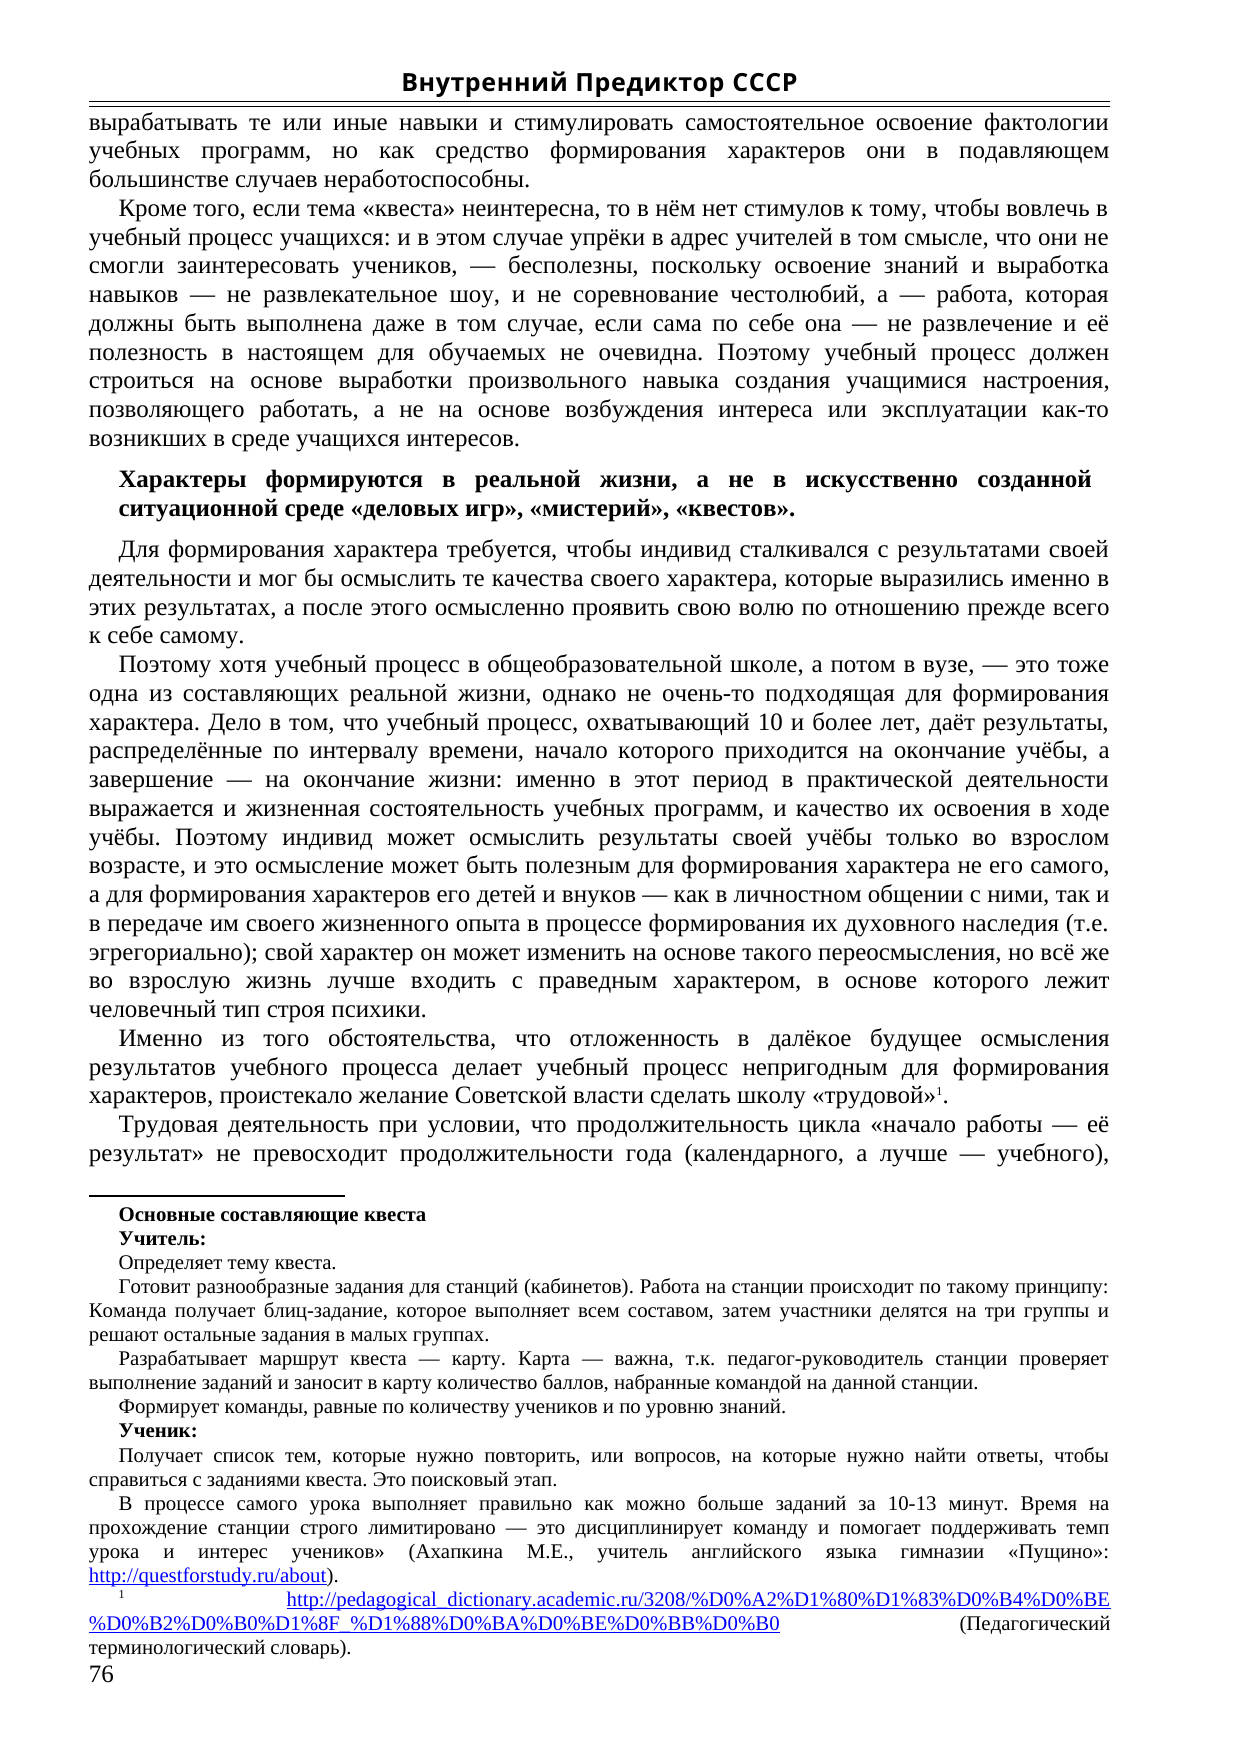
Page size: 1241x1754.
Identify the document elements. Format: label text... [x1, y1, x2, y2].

text Поэтому хотя учебный процесс в общеобразовательной школе, а потом в вузе, — это тоже одна из составляющих реальной жизни, однако не очень-то подходящая для формирования характера. Дело в том, что учебный процесс, охватывающий 10 и более лет, даёт результаты, распределённые по интервалу времени, начало которого приходится на окончание учёбы, а завершение — на окончание жизни: именно в этот период в практической деятельности выражается и жизненная состоятельность учебных программ, и качество их освоения в ходе учёбы. Поэтому индивид может осмыслить результаты своей учёбы только во взрослом возрасте, и это осмысление может быть полезным для формирования характера не его самого, а для формирования характеров его детей и внуков — как в личностном общении с ними, так и в передаче им своего жизненного опыта в процессе формирования их духовного наследия (т.е. эгрегориально); свой характер он может изменить на основе такого переосмысления, но всё же во взрослую жизнь лучше входить с праведным характером, в основе которого лежит человечный тип строя психики. [89, 649, 1110, 1023]
text Трудовая деятельность при условии, что продолжительность цикла «начало работы — её результат» не превосходит продолжительности года (календарного, а лучше — учебного), [89, 1109, 1110, 1167]
text Ученик: [89, 1418, 1110, 1442]
text В процессе самого урока выполняет правильно как можно больше заданий за 10-13 минут. Время на прохождение станции строго лимитировано — это дисциплинирует команду и помогает поддерживать темп урока и интерес учеников» (Ахапкина М.Е., учитель английского языка гимназии «Пущино»: http://questforstudy.ru/about). [89, 1491, 1110, 1587]
text Разрабатывает маршрут квеста — карту. Карта — важна, т.к. педагог-руководитель станции проверяет выполнение заданий и заносит в карту количество баллов, набранные командой на данной станции. [89, 1346, 1110, 1394]
text Формирует команды, равные по количеству учеников и по уровню знаний. [89, 1394, 1110, 1418]
text Кроме того, если тема «квеста» неинтересна, то в нём нет стимулов к тому, чтобы вовлечь в учебный процесс учащихся: и в этом случае упрёки в адрес учителей в том смысле, что они не смогли заинтересовать учеников, — бесполезны, поскольку освоение знаний и выработка навыков — не развлекательное шоу, и не соревнование честолюбий, а — работа, которая должны быть выполнена даже в том случае, если сама по себе она — не развлечение и её полезность в настоящем для обучаемых не очевидна. Поэтому учебный процесс должен строиться на основе выработки произвольного навыка создания учащимися настроения, позволяющего работать, а не на основе возбуждения интереса или эксплуатации как-то возникших в среде учащихся интересов. [89, 193, 1110, 452]
text Учитель: [89, 1226, 1110, 1250]
text Характеры формируются в реальной жизни, а не в искусственно созданной ситуационной среде «деловых игр», «мистерий», «квестов». [118, 464, 1093, 522]
text вырабатывать те или иные навыки и стимулировать самостоятельное освоение фактологии учебных программ, но как средство формирования характеров они в подавляющем большинстве случаев неработоспособны. [89, 107, 1110, 193]
text Готовит разнообразные задания для станций (кабинетов). Работа на станции происходит по такому принципу: Команда получает блиц-задание, которое выполняет всем составом, затем участники делятся на три группы и решают остальные задания в малых группах. [89, 1274, 1110, 1346]
text Получает список тем, которые нужно повторить, или вопросов, на которые нужно найти ответы, чтобы справиться с заданиями квеста. Это поисковый этап. [89, 1442, 1110, 1491]
text Для формирования характера требуется, чтобы индивид сталкивался с результатами своей деятельности и мог бы осмыслить те качества своего характера, которые выразились именно в этих результатах, а после этого осмысленно проявить свою волю по отношению прежде всего к себе самому. [89, 534, 1110, 649]
text Основные составляющие квеста [89, 1202, 1110, 1226]
text http://pedagogical_dictionary.academic.ru/3208/%D0%A2%D1%80%D1%83%D0%B4%D0%BE%D0%B2%D0%B0%D1%8F_%D1%88%D0%BA%D0%BE%D0%BB%D0%B0 (Педагогический терминологический словарь). [89, 1587, 1110, 1659]
text Именно из того обстоятельства, что отложенность в далёкое будущее осмысления результатов учебного процесса делает учебный процесс непригодным для формирования характеров, проистекало желание Советской власти сделать школу «трудовой». [89, 1023, 1110, 1109]
text Определяет тему квеста. [89, 1250, 1110, 1274]
